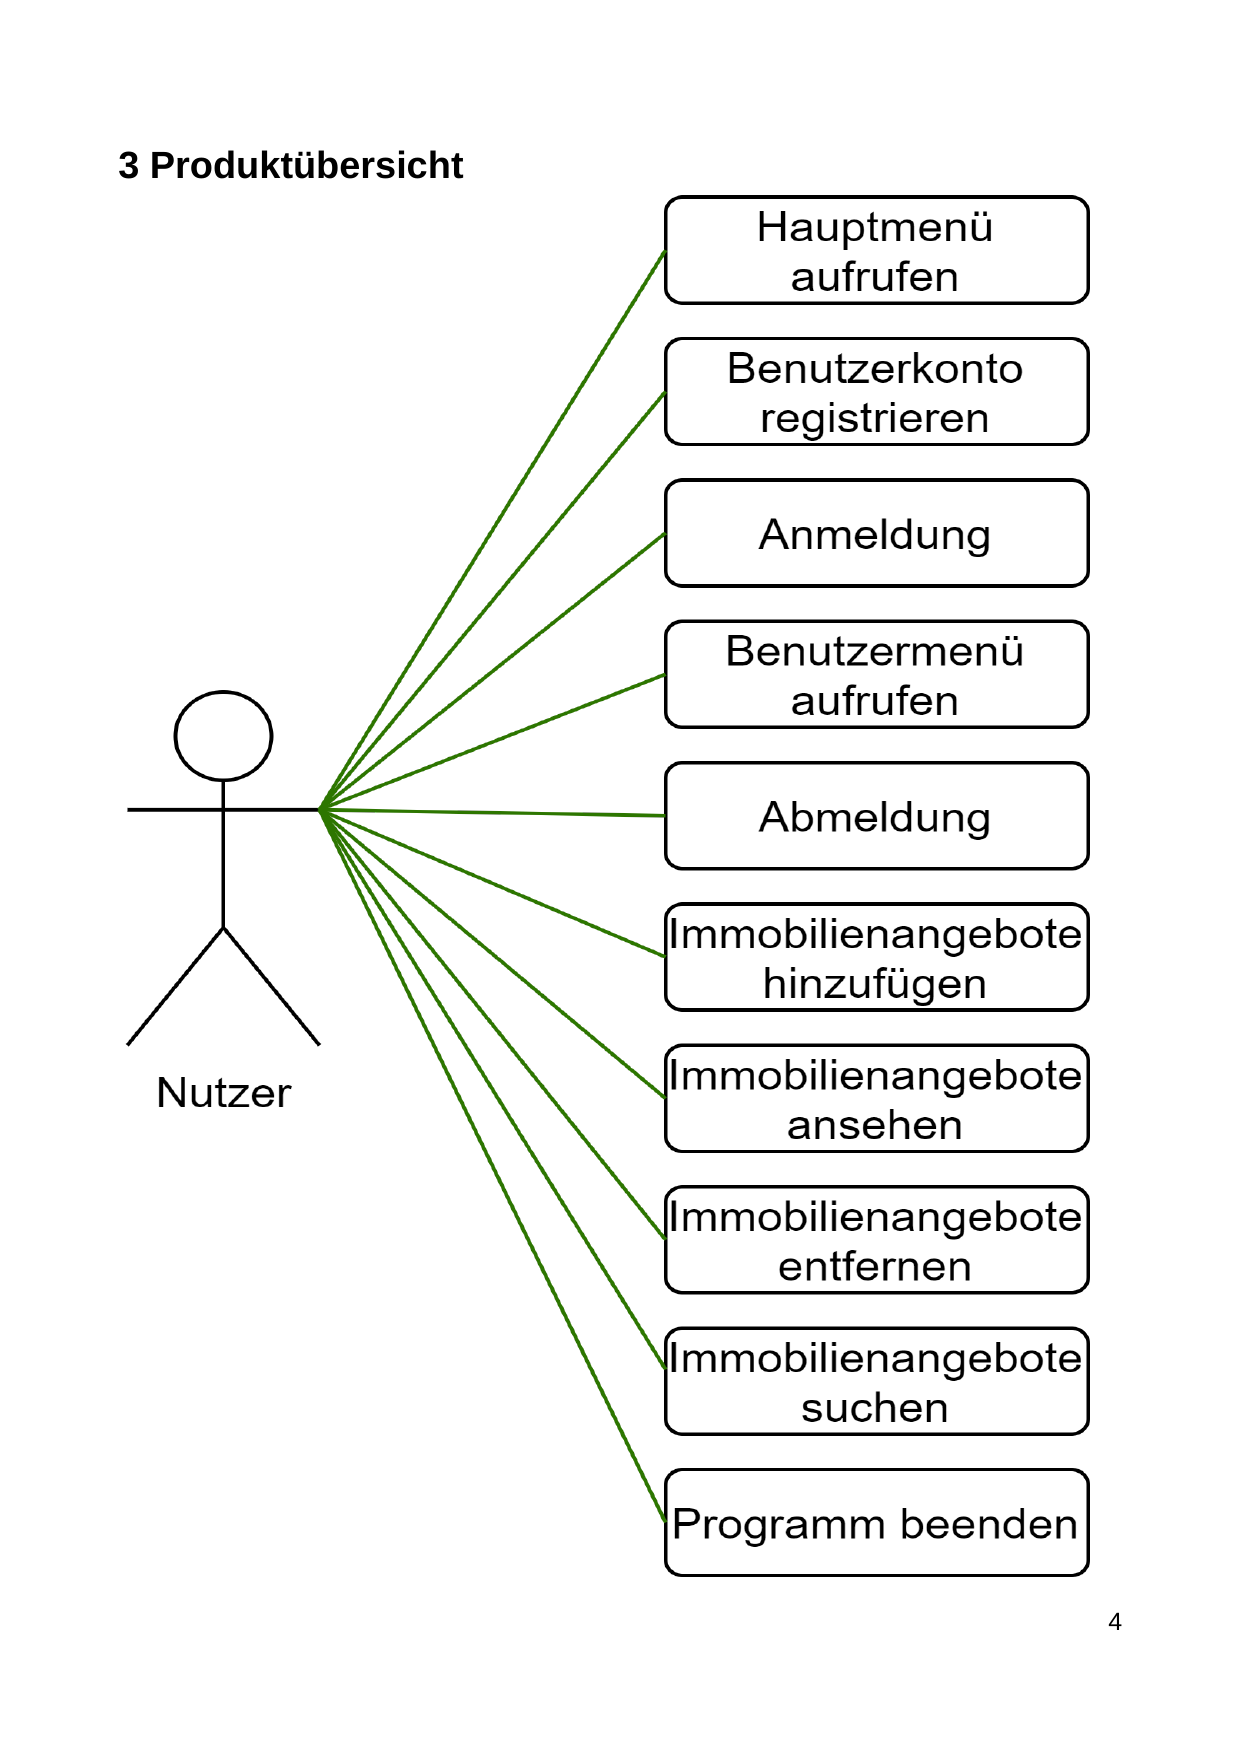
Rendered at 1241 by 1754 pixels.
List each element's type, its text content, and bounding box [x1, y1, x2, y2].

subtitle 3 Produktübersicht [118, 143, 1122, 187]
picture [125, 195, 1090, 1577]
